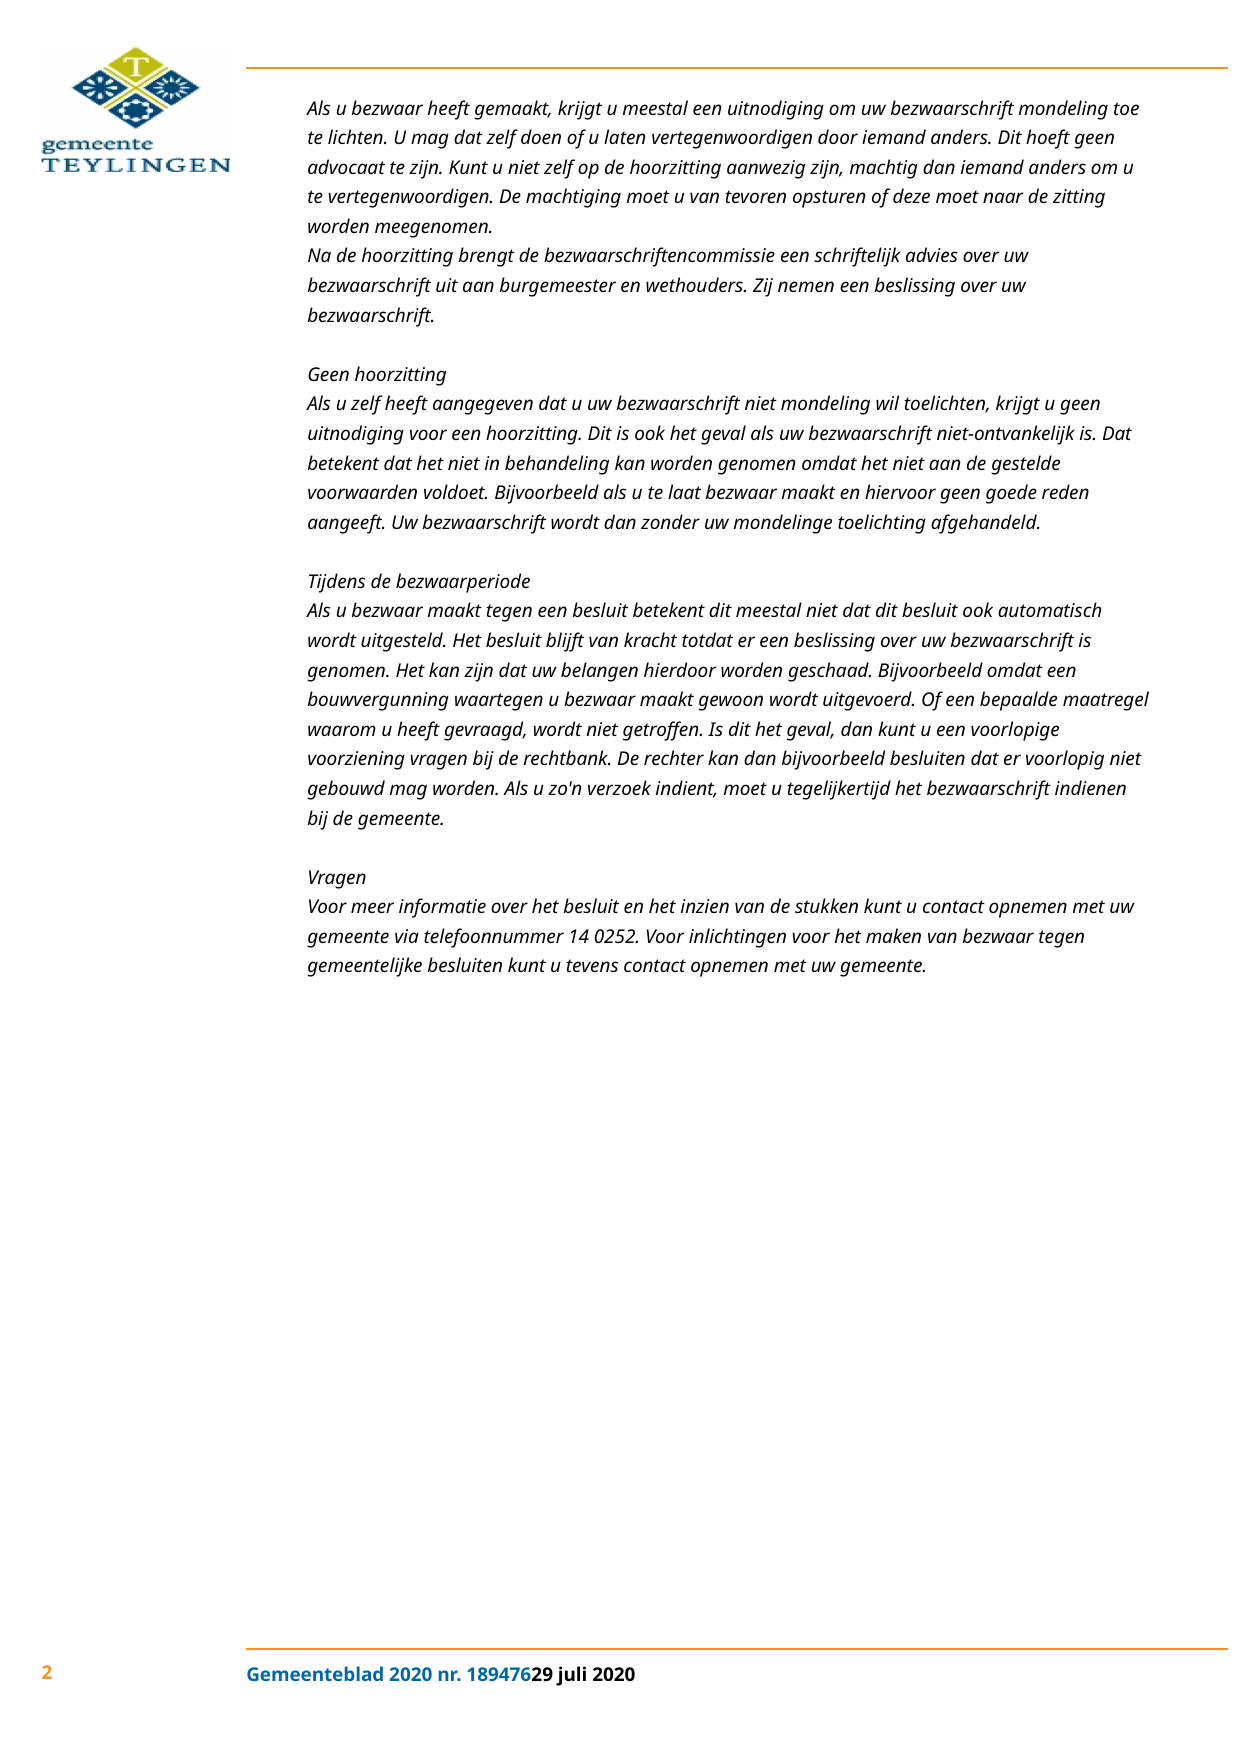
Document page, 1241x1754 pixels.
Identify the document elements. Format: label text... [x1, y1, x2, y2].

list Als u bezwaar maakt tegen een besluit betekent dit meestal niet dat dit besluit ook automatisch wordt uitgesteld. Het besluit blijft van kracht totdat er een beslissing over uw bezwaarschrift is genomen. Het kan zijn dat uw belangen hierdoor worden geschaad. Bijvoorbeeld omdat een bouwvergunning waartegen u bezwaar maakt gewoon wordt uitgevoerd. Of een bepaalde maatregel waarom u heeft gevraagd, wordt niet getroffen. Is dit het geval, dan kunt u een voorlopige voorziening vragen bij de rechtbank. De rechter kan dan bijvoorbeeld besluiten dat er voorlopig niet gebouwd mag worden. Als u zo'n verzoek indient, moet u tegelijkertijd het bezwaarschrift indienen bij de gemeente. [248, 598, 1152, 831]
list Als u bezwaar heeft gemaakt, krijgt u meestal een uitnodiging om uw bezwaarschrift mondeling toe te lichten. U mag dat zelf doen of u laten vertegenwoordigen door iemand anders. Dit hoeft geen advocaat te zijn. Kunt u niet zelf op de hoorzitting aanwezig zijn, machtig dan iemand anders om u te vertegenwoordigen. De machtiging moet u van tevoren opsturen of deze moet naar de zitting worden meegenomen. [248, 95, 1152, 239]
list Na de hoorzitting brengt de bezwaarschriftencommissie een schriftelijk advies over uw bezwaarschrift uit aan burgemeester en wethouders. Zij nemen een beslissing over uw bezwaarschrift. [248, 243, 1152, 328]
list Geen hoorzitting [248, 361, 1152, 387]
picture [41, 47, 231, 172]
list Tijdens de bezwaarperiode [248, 568, 1152, 594]
list Vragen [248, 864, 1152, 890]
list Als u zelf heeft aangegeven dat u uw bezwaarschrift niet mondeling wil toelichten, krijgt u geen uitnodiging voor een hoorzitting. Dit is ook het geval als uw bezwaarschrift niet-ontvankelijk is. Dat betekent dat het niet in behandeling kan worden genomen omdat het niet aan de gestelde voorwaarden voldoet. Bijvoorbeeld als u te laat bezwaar maakt en hiervoor geen goede reden aangeeft. Uw bezwaarschrift wordt dan zonder uw mondelinge toelichting afgehandeld. [248, 391, 1152, 535]
list Voor meer informatie over het besluit en het inzien van de stukken kunt u contact opnemen met uw gemeente via telefoonnummer 14 0252. Voor inlichtingen voor het maken van bezwaar tegen gemeentelijke besluiten kunt u tevens contact opnemen met uw gemeente. [248, 893, 1152, 978]
